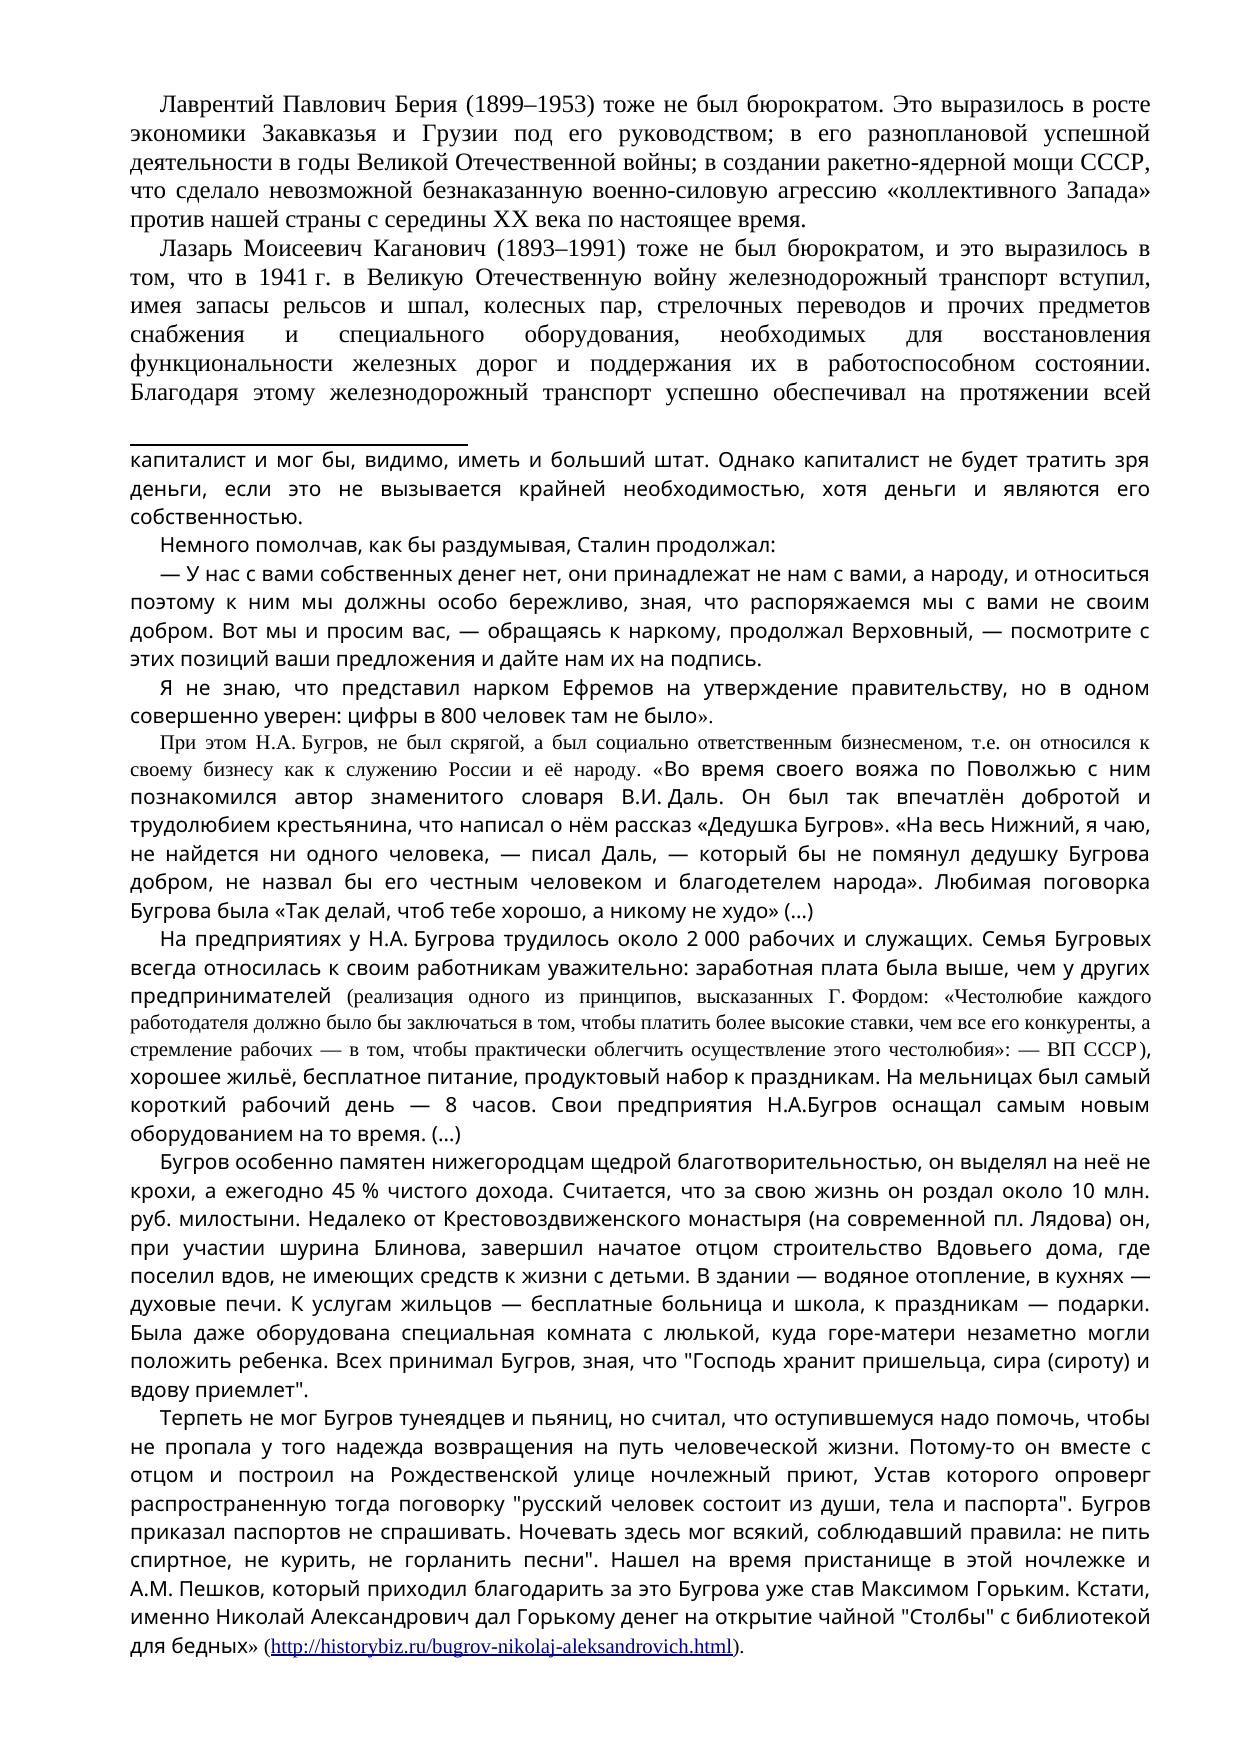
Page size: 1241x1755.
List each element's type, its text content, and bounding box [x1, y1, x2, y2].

text капиталист и мог бы, видимо, иметь и больший штат. Однако капиталист не будет тратить зря деньги, если это не вызывается крайней необходимостью, хотя деньги и являются его собственностью. [130, 445, 1152, 531]
text Бугров особенно памятен нижегородцам щедрой благотворительностью, он выделял на неё не крохи, а ежегодно 45 % чистого дохода. Считается, что за свою жизнь он роздал около 10 млн. руб. милостыни. Недалеко от Крестовоздвиженского монастыря (на современной пл. Лядова) он, при участии шурина Блинова, завершил начатое отцом строительство Вдовьего дома, где поселил вдов, не имеющих средств к жизни с детьми. В здании — водяное отопление, в кухнях — духовые печи. К услугам жильцов — бесплатные больница и школа, к праздникам — подарки. Была даже оборудована специальная комната с люлькой, куда горе-матери незаметно могли положить ребенка. Всех принимал Бугров, зная, что "Господь хранит пришельца, сира (сироту) и вдову приемлет". [130, 1147, 1152, 1403]
text Терпеть не мог Бугров тунеядцев и пьяниц, но считал, что оступившемуся надо помочь, чтобы не пропала у того надежда возвращения на путь человеческой жизни. Потому-то он вместе с отцом и построил на Рождественской улице ночлежный приют, Устав которого опроверг распространенную тогда поговорку "русский человек состоит из души, тела и паспорта". Бугров приказал паспортов не спрашивать. Ночевать здесь мог всякий, соблюдавший правила: не пить спиртное, не курить, не горланить песни". Нашел на время пристанище в этой ночлежке и А.М. Пешков, который приходил благодарить за это Бугрова уже став Максимом Горьким. Кстати, именно Николай Александрович дал Горькому денег на открытие чайной "Столбы" с библиотекой для бедных» (http://historybiz.ru/bugrov-nikolaj-aleksandrovich.html). [130, 1403, 1152, 1659]
text Немного помолчав, как бы раздумывая, Сталин продолжал: [130, 531, 1152, 559]
text Лаврентий Павлович Берия (1899–1953) тоже не был бюрократом. Это выразилось в росте экономики Закавказья и Грузии под его руководством; в его разноплановой успешной деятельности в годы Великой Отечественной войны; в создании ракетно-ядерной мощи СССР, что сделало невозможной безнаказанную военно-силовую агрессию «коллективного Запада» против нашей страны с середины ХХ века по настоящее время. [130, 89, 1152, 233]
text При этом Н.А. Бугров, не был скрягой, а был социально ответственным бизнесменом, т.е. он относился к своему бизнесу как к служению России и её народу. «Во время своего вояжа по Поволжью с ним познакомился автор знаменитого словаря В.И. Даль. Он был так впечатлён добротой и трудолюбием крестьянина, что написал о нём рассказ «Дедушка Бугров». «На весь Нижний, я чаю, не найдется ни одного человека, — писал Даль, — который бы не помянул дедушку Бугрова добром, не назвал бы его честным человеком и благодетелем народа». Любимая поговорка Бугрова была «Так делай, чтоб тебе хорошо, а никому не худо» (…) [130, 729, 1152, 924]
text На предприятиях у Н.А. Бугрова трудилось около 2 000 рабочих и служащих. Семья Бугровых всегда относилась к своим работникам уважительно: заработная плата была выше, чем у других предпринимателей (реализация одного из принципов, высказанных Г. Фордом: «Честолюбие каждого работодателя должно было бы заключаться в том, чтобы платить более высокие ставки, чем все его конкуренты, а стремление рабочих — в том, чтобы практически облегчить осуществление этого честолюбия»: — ВП СССР), хорошее жильё, бесплатное питание, продуктовый набор к праздникам. На мельницах был самый короткий рабочий день — 8 часов. Свои предприятия Н.А.Бугров оснащал самым новым оборудованием на то время. (…) [130, 924, 1152, 1147]
text Лазарь Моисеевич Каганович (1893–1991) тоже не был бюрократом, и это выразилось в том, что в 1941 г. в Великую Отечественную войну железнодорожный транспорт вступил, имея запасы рельсов и шпал, колесных пар, стрелочных переводов и прочих предметов снабжения и специального оборудования, необходимых для восстановления функциональности железных дорог и поддержания их в работоспособном состоянии. Благодаря этому железнодорожный транспорт успешно обеспечивал на протяжении всей [130, 233, 1152, 405]
text Я не знаю, что представил нарком Ефремов на утверждение правительству, но в одном совершенно уверен: цифры в 800 человек там не было». [130, 673, 1152, 729]
text — У нас с вами собственных денег нет, они принадлежат не нам с вами, а народу, и относиться поэтому к ним мы должны особо бережливо, зная, что распоряжаемся мы с вами не своим добром. Вот мы и просим вас, — обращаясь к наркому, продолжал Верховный, — посмотрите с этих позиций ваши предложения и дайте нам их на подпись. [130, 559, 1152, 673]
